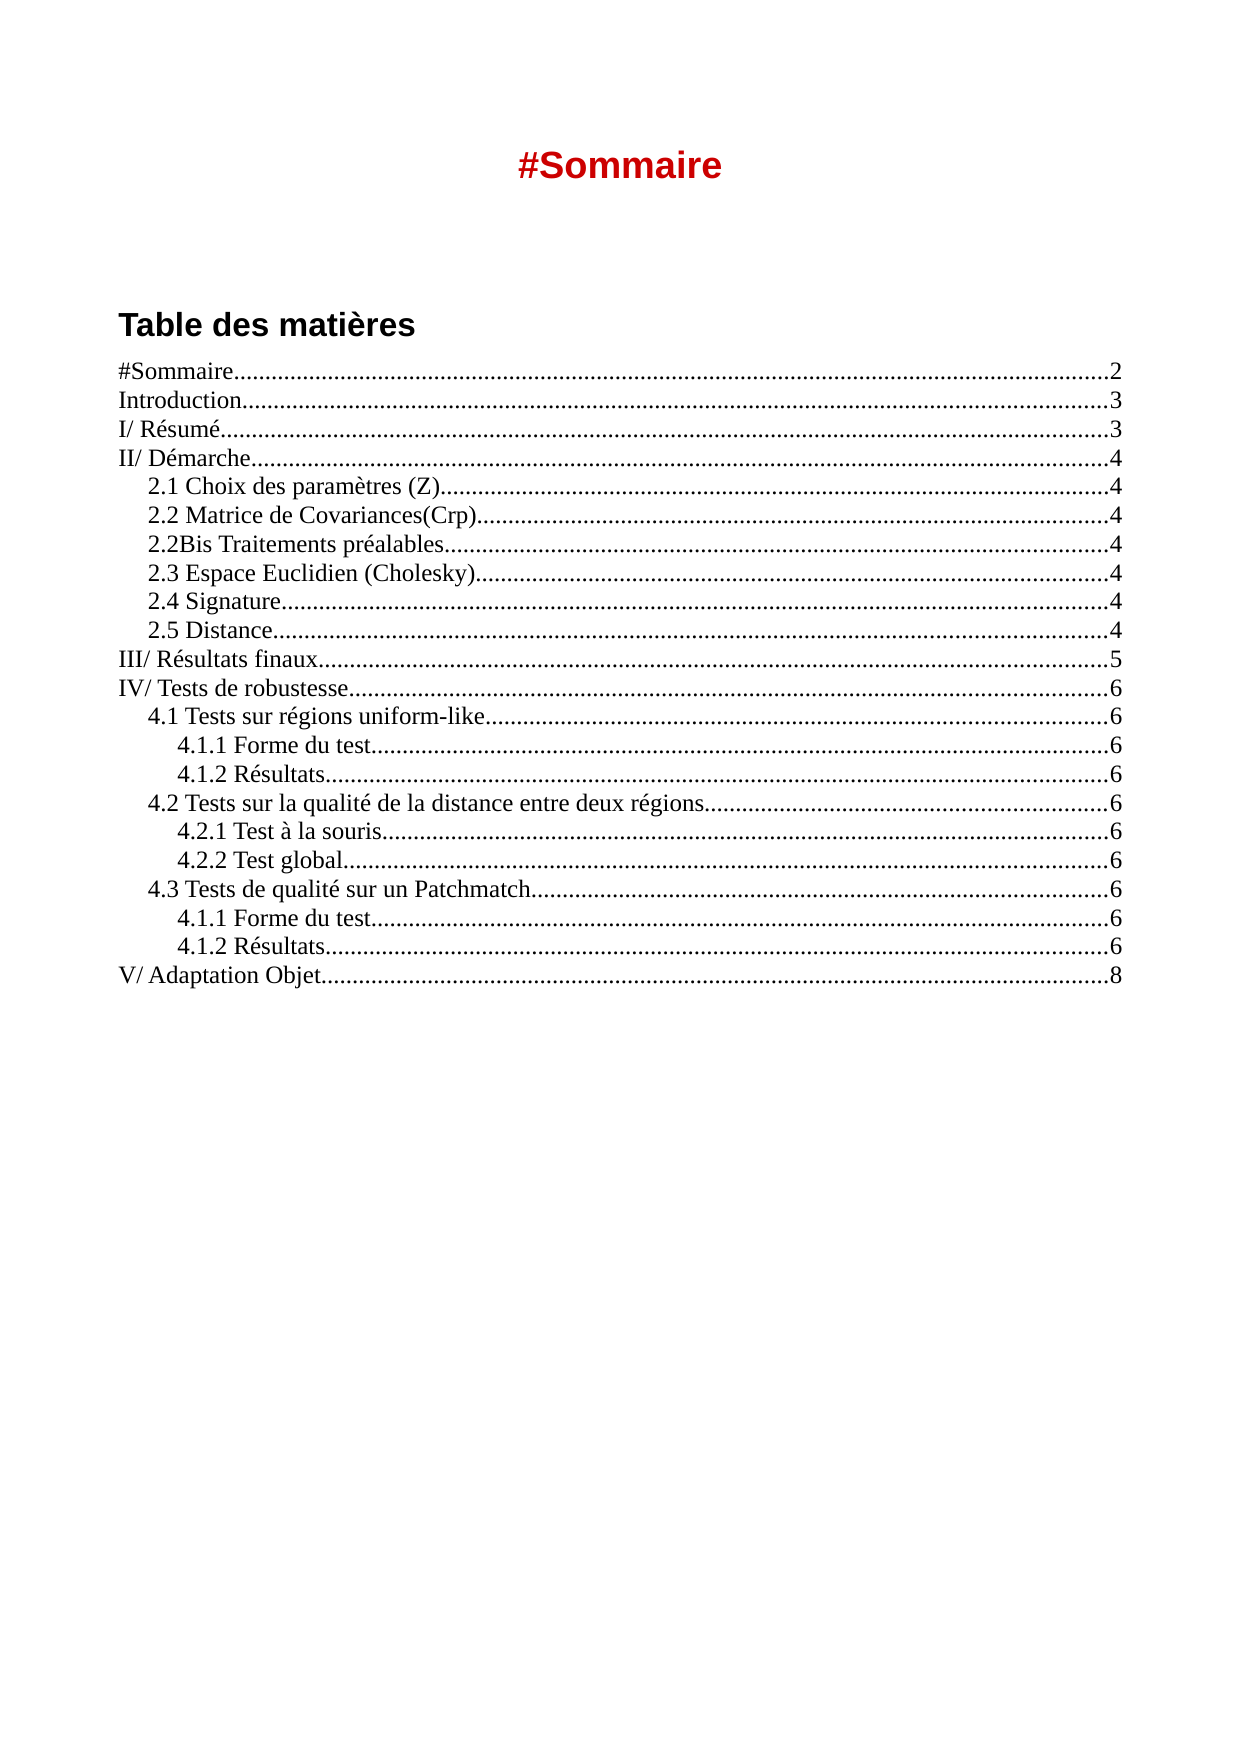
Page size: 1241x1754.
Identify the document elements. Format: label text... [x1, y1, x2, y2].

text III/ Résultats finaux 5 [118, 644, 1122, 673]
text 4.2 Tests sur la qualité de la distance entre deux régions 6 [148, 788, 1122, 816]
text 4.1.1 Forme du test 6 [177, 903, 1122, 931]
subtitle Table des matières [118, 305, 1122, 344]
text 4.2.1 Test à la souris 6 [177, 816, 1122, 845]
text Introduction 3 [118, 385, 1122, 414]
text 2.1 Choix des paramètres (Z) 4 [148, 471, 1122, 500]
text 4.2.2 Test global 6 [177, 845, 1122, 874]
text IV/ Tests de robustesse 6 [118, 673, 1122, 701]
text 2.2 Matrice de Covariances(Crp) 4 [148, 500, 1122, 529]
text 4.1.2 Résultats 6 [177, 931, 1122, 960]
text 4.1.1 Forme du test 6 [177, 730, 1122, 759]
text 2.3 Espace Euclidien (Cholesky) 4 [148, 558, 1122, 586]
text #Sommaire 2 [118, 356, 1122, 385]
text 4.1.2 Résultats 6 [177, 759, 1122, 788]
text V/ Adaptation Objet 8 [118, 960, 1122, 989]
text II/ Démarche 4 [118, 443, 1122, 471]
text 4.3 Tests de qualité sur un Patchmatch 6 [148, 874, 1122, 903]
text 2.4 Signature 4 [148, 586, 1122, 615]
text I/ Résumé 3 [118, 414, 1122, 443]
text 2.2Bis Traitements préalables 4 [148, 529, 1122, 558]
subtitle #Sommaire [118, 143, 1122, 187]
text 4.1 Tests sur régions uniform-like 6 [148, 701, 1122, 730]
text 2.5 Distance 4 [148, 615, 1122, 644]
